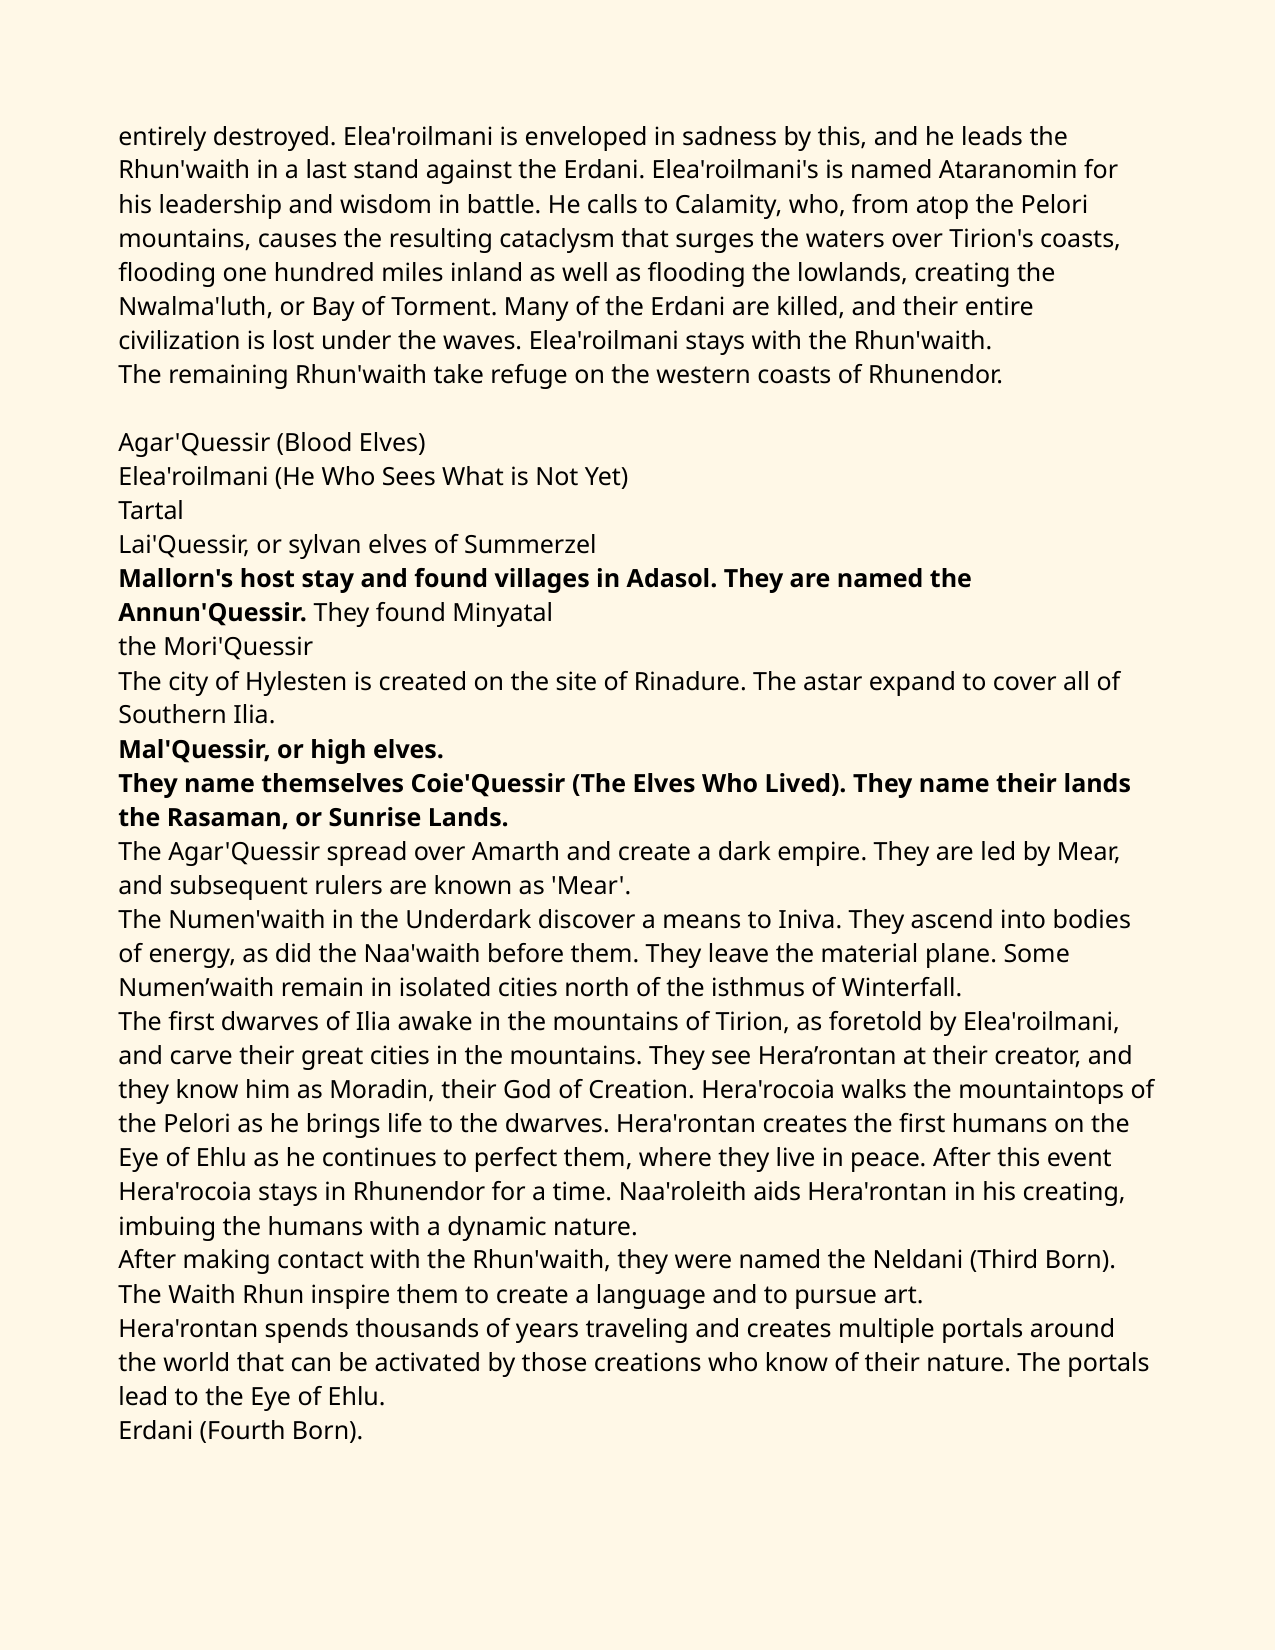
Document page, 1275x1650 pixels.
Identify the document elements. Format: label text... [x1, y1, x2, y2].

text Mal'Quessir, or high elves. [118, 731, 1157, 765]
text The remaining Rhun'waith take refuge on the western coasts of Rhunendor. [118, 357, 1157, 391]
text The Agar'Quessir spread over Amarth and create a dark empire. They are led by Mear, and subsequent rulers are known as 'Mear'. [118, 833, 1157, 902]
text Mallorn's host stay and found villages in Adasol. They are named the Annun'Quessir. They found Minyatal [118, 561, 1157, 629]
text The Numen'waith in the Underdark discover a means to Iniva. They ascend into bodies of energy, as did the Naa'waith before them. They leave the material plane. Some Numen’waith remain in isolated cities north of the isthmus of Winterfall. [118, 902, 1157, 1004]
text The first dwarves of Ilia awake in the mountains of Tirion, as foretold by Elea'roilmani, and carve their great cities in the mountains. They see Hera’rontan at their creator, and they know him as Moradin, their God of Creation. Hera'rocoia walks the mountaintops of the Pelori as he brings life to the dwarves. Hera'rontan creates the first humans on the Eye of Ehlu as he continues to perfect them, where they live in peace. After this event Hera'rocoia stays in Rhunendor for a time. Naa'roleith aids Hera'rontan in his creating, imbuing the humans with a dynamic nature. [118, 1004, 1157, 1242]
text Tartal [118, 493, 1157, 527]
text Lai'Quessir, or sylvan elves of Summerzel [118, 527, 1157, 561]
text the Mori'Quessir [118, 629, 1157, 663]
text After making contact with the Rhun'waith, they were named the Neldani (Third Born). The Waith Rhun inspire them to create a language and to pursue art. [118, 1242, 1157, 1310]
text Agar'Quessir (Blood Elves) [118, 425, 1157, 459]
text Hera'rontan spends thousands of years traveling and creates multiple portals around the world that can be activated by those creations who know of their nature. The portals lead to the Eye of Ehlu. [118, 1310, 1157, 1412]
text entirely destroyed. Elea'roilmani is enveloped in sadness by this, and he leads the Rhun'waith in a last stand against the Erdani. Elea'roilmani's is named Ataranomin for his leadership and wisdom in battle. He calls to Calamity, who, from atop the Pelori mountains, causes the resulting cataclysm that surges the waters over Tirion's coasts, flooding one hundred miles inland as well as flooding the lowlands, creating the Nwalma'luth, or Bay of Torment. Many of the Erdani are killed, and their entire civilization is lost under the waves. Elea'roilmani stays with the Rhun'waith. [118, 118, 1157, 357]
text Elea'roilmani (He Who Sees What is Not Yet) [118, 459, 1157, 493]
text Erdani (Fourth Born). [118, 1412, 1157, 1447]
text They name themselves Coie'Quessir (The Elves Who Lived). They name their lands the Rasaman, or Sunrise Lands. [118, 765, 1157, 833]
text The city of Hylesten is created on the site of Rinadure. The astar expand to cover all of Southern Ilia. [118, 663, 1157, 731]
